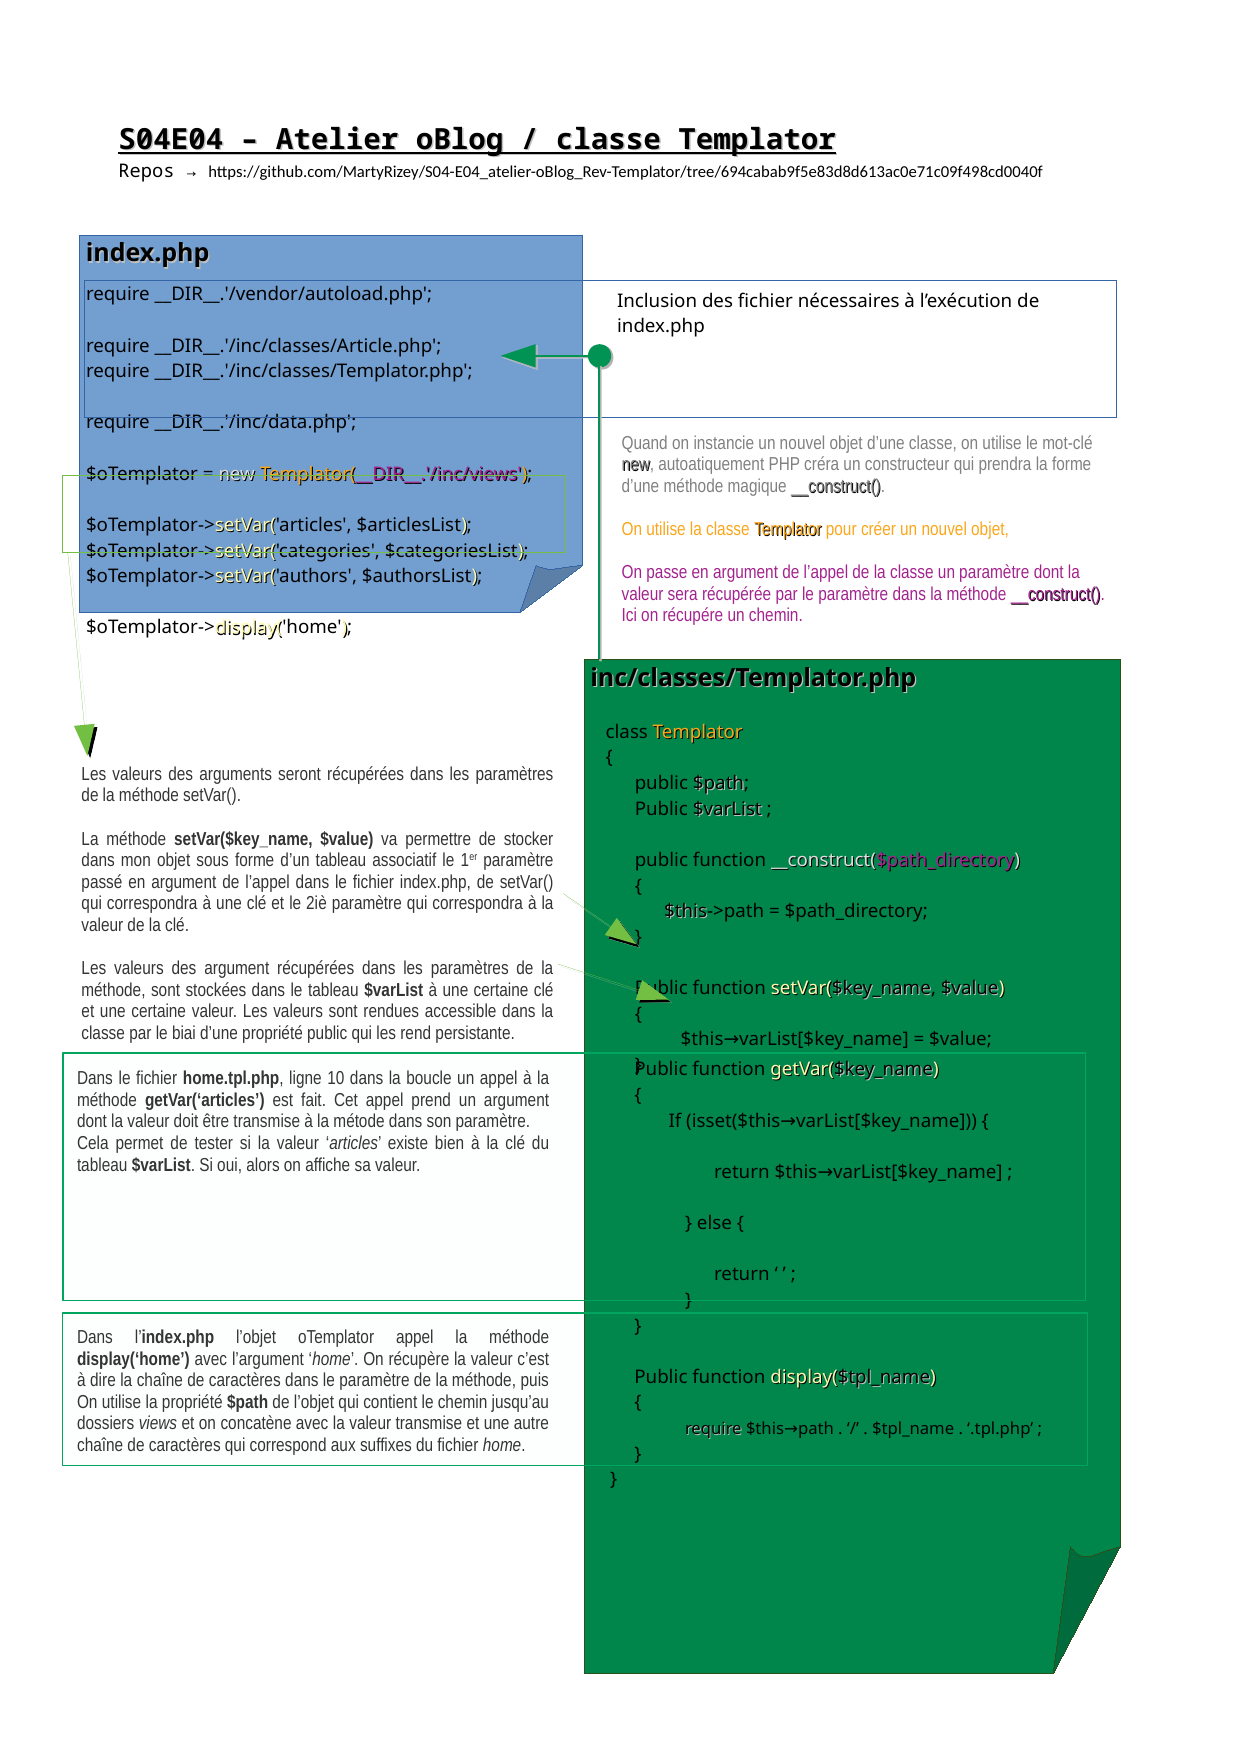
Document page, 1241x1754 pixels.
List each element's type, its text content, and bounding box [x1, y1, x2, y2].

text Repos → https://github.com/MartyRizey/S04-E04_atelier-oBlog_Rev-Templator/tree/694cabab9f5e83d8d613ac0e71c09f498cd0040f [118, 158, 1122, 183]
text S04E04 – Atelier oBlog / classe Templator [118, 118, 1122, 158]
